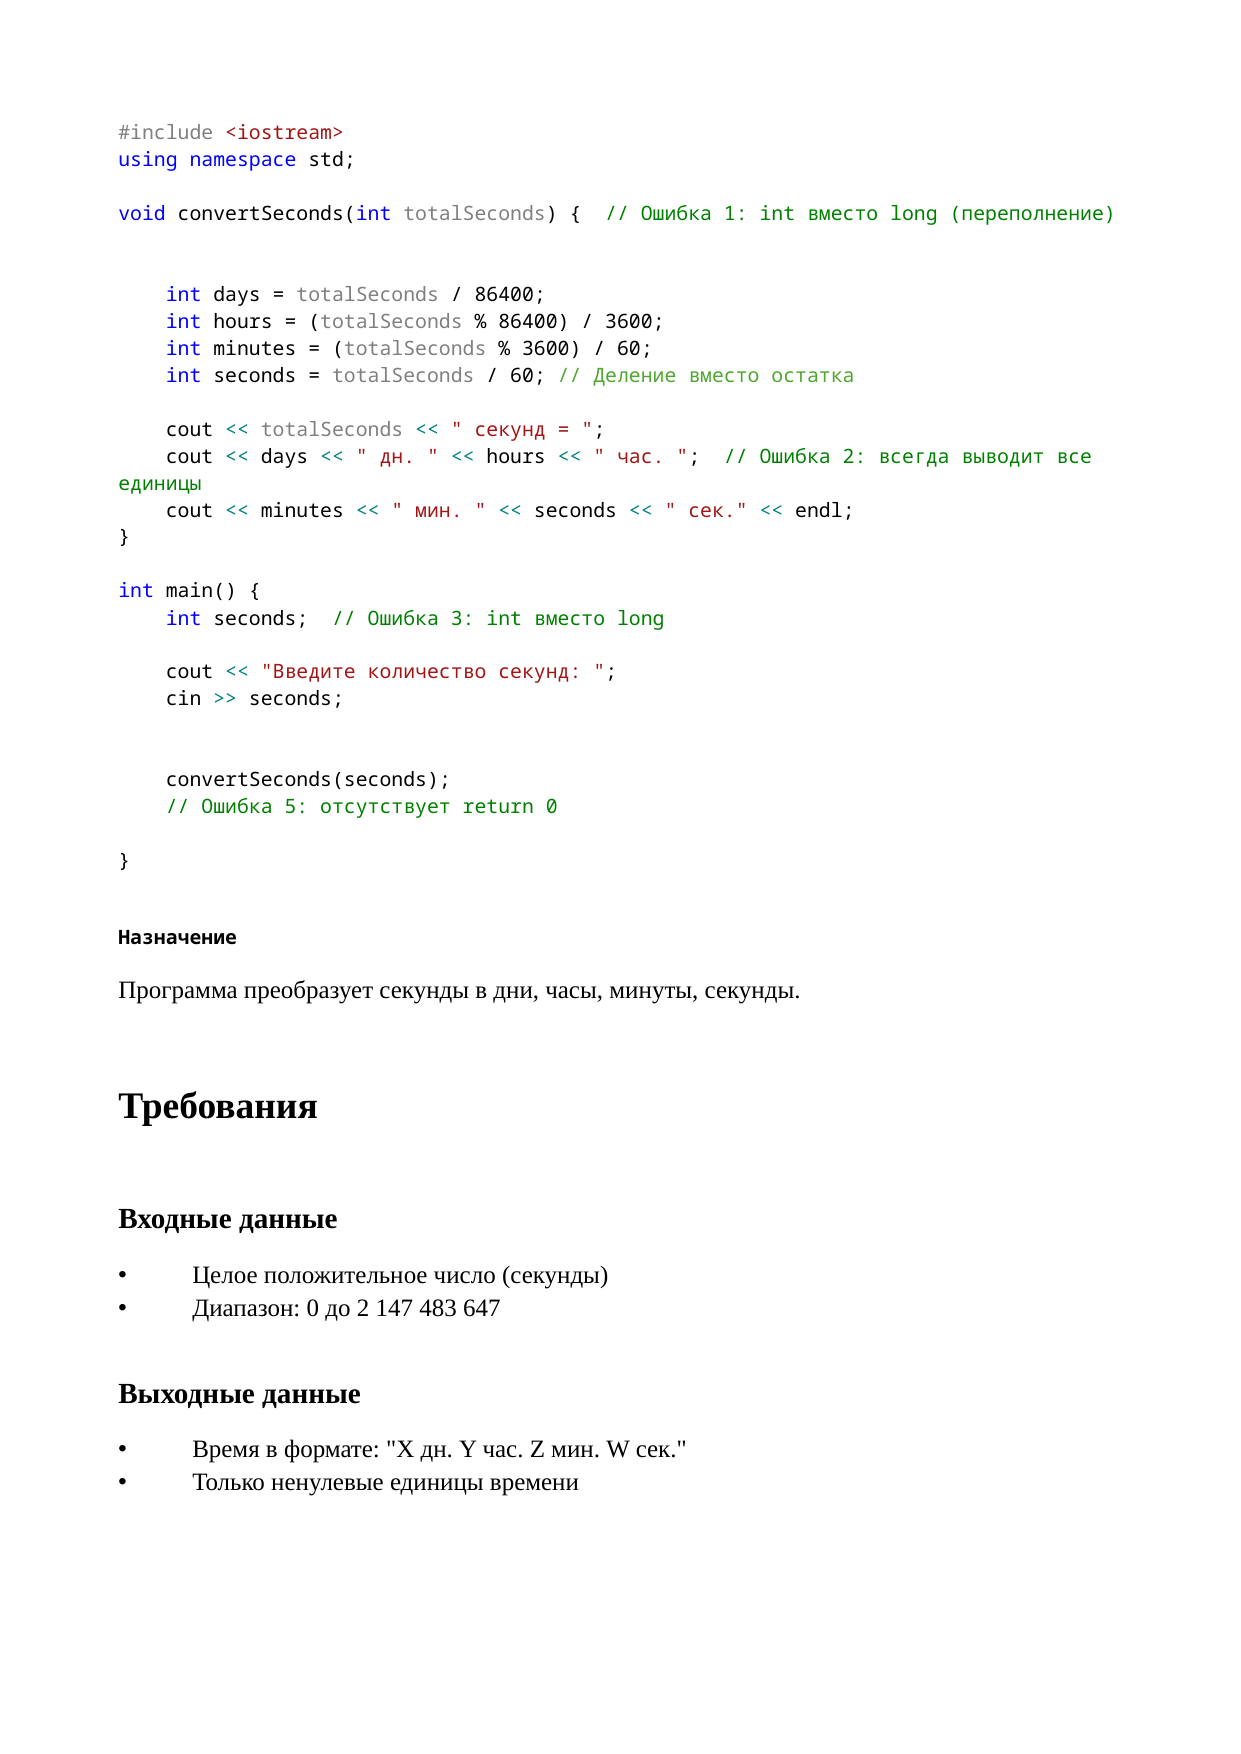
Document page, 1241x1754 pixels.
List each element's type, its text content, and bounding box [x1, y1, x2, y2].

subtitle Входные данные [118, 1201, 1122, 1235]
text int seconds = totalSeconds / 60; // Деление вместо остатка [118, 361, 1122, 388]
subtitle Выходные данные [118, 1376, 1122, 1409]
text int hours = (totalSeconds % 86400) / 3600; [118, 307, 1122, 334]
text cout << "Введите количество секунд: "; [118, 658, 1122, 685]
list Целое положительное число (секунды) [118, 1260, 1122, 1288]
text cout << totalSeconds << " секунд = "; [118, 415, 1122, 442]
list Время в формате: "X дн. Y час. Z мин. W сек." [118, 1434, 1122, 1463]
text cout << days << " дн. " << hours << " час. "; // Ошибка 2: всегда выводит все единицы [118, 442, 1122, 496]
text using namespace std; [118, 145, 1122, 172]
list Только ненулевые единицы времени [118, 1467, 1122, 1496]
subtitle Требования [118, 1083, 1122, 1126]
subtitle Назначение [118, 923, 1122, 950]
text } [118, 523, 1122, 550]
text cout << minutes << " мин. " << seconds << " сек." << endl; [118, 496, 1122, 523]
list Диапазон: 0 до 2 147 483 647 [118, 1293, 1122, 1322]
text } [118, 847, 1122, 873]
text #include <iostream> [118, 118, 1122, 145]
text // Ошибка 5: отсутствует return 0 [118, 793, 1122, 819]
text int main() { [118, 577, 1122, 604]
text cin >> seconds; [118, 685, 1122, 712]
text int seconds; // Ошибка 3: int вместо long [118, 604, 1122, 631]
text convertSeconds(seconds); [118, 766, 1122, 793]
text int minutes = (totalSeconds % 3600) / 60; [118, 334, 1122, 361]
text void convertSeconds(int totalSeconds) { // Ошибка 1: int вместо long (переполнение) [118, 199, 1122, 226]
text int days = totalSeconds / 86400; [118, 280, 1122, 307]
text Программа преобразует секунды в дни, часы, минуты, секунды. [118, 975, 1122, 1004]
